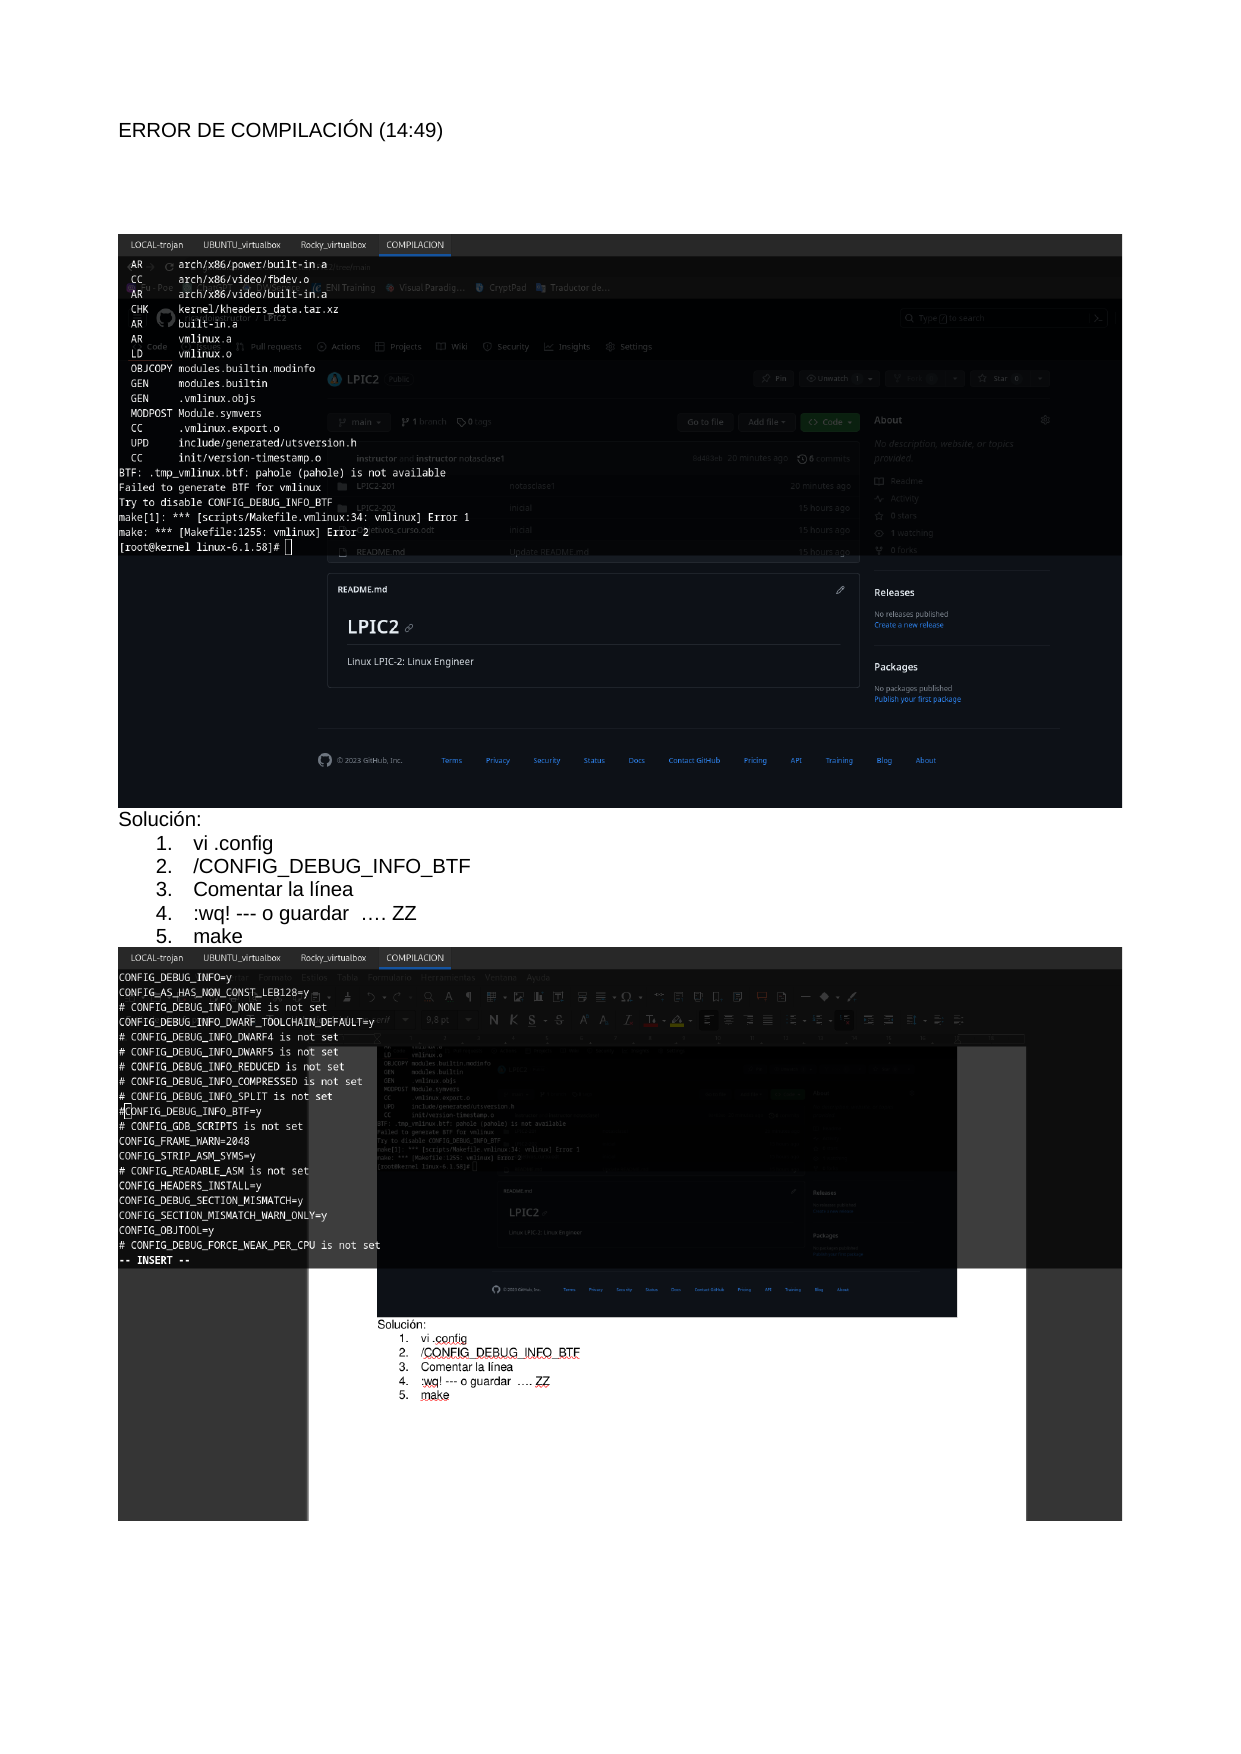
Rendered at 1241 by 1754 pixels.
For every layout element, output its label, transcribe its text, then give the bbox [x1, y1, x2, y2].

picture [118, 234, 1123, 808]
picture [118, 947, 1123, 1521]
list make [156, 924, 1122, 947]
list /CONFIG_DEBUG_INFO_BTF [156, 854, 1122, 878]
list Comentar la línea [156, 878, 1122, 901]
text ERROR DE COMPILACIÓN (14:49) [118, 118, 1122, 141]
list :wq! --- o guardar …. ZZ [156, 901, 1122, 924]
text Solución: [118, 808, 1122, 831]
list vi .config [156, 831, 1122, 854]
